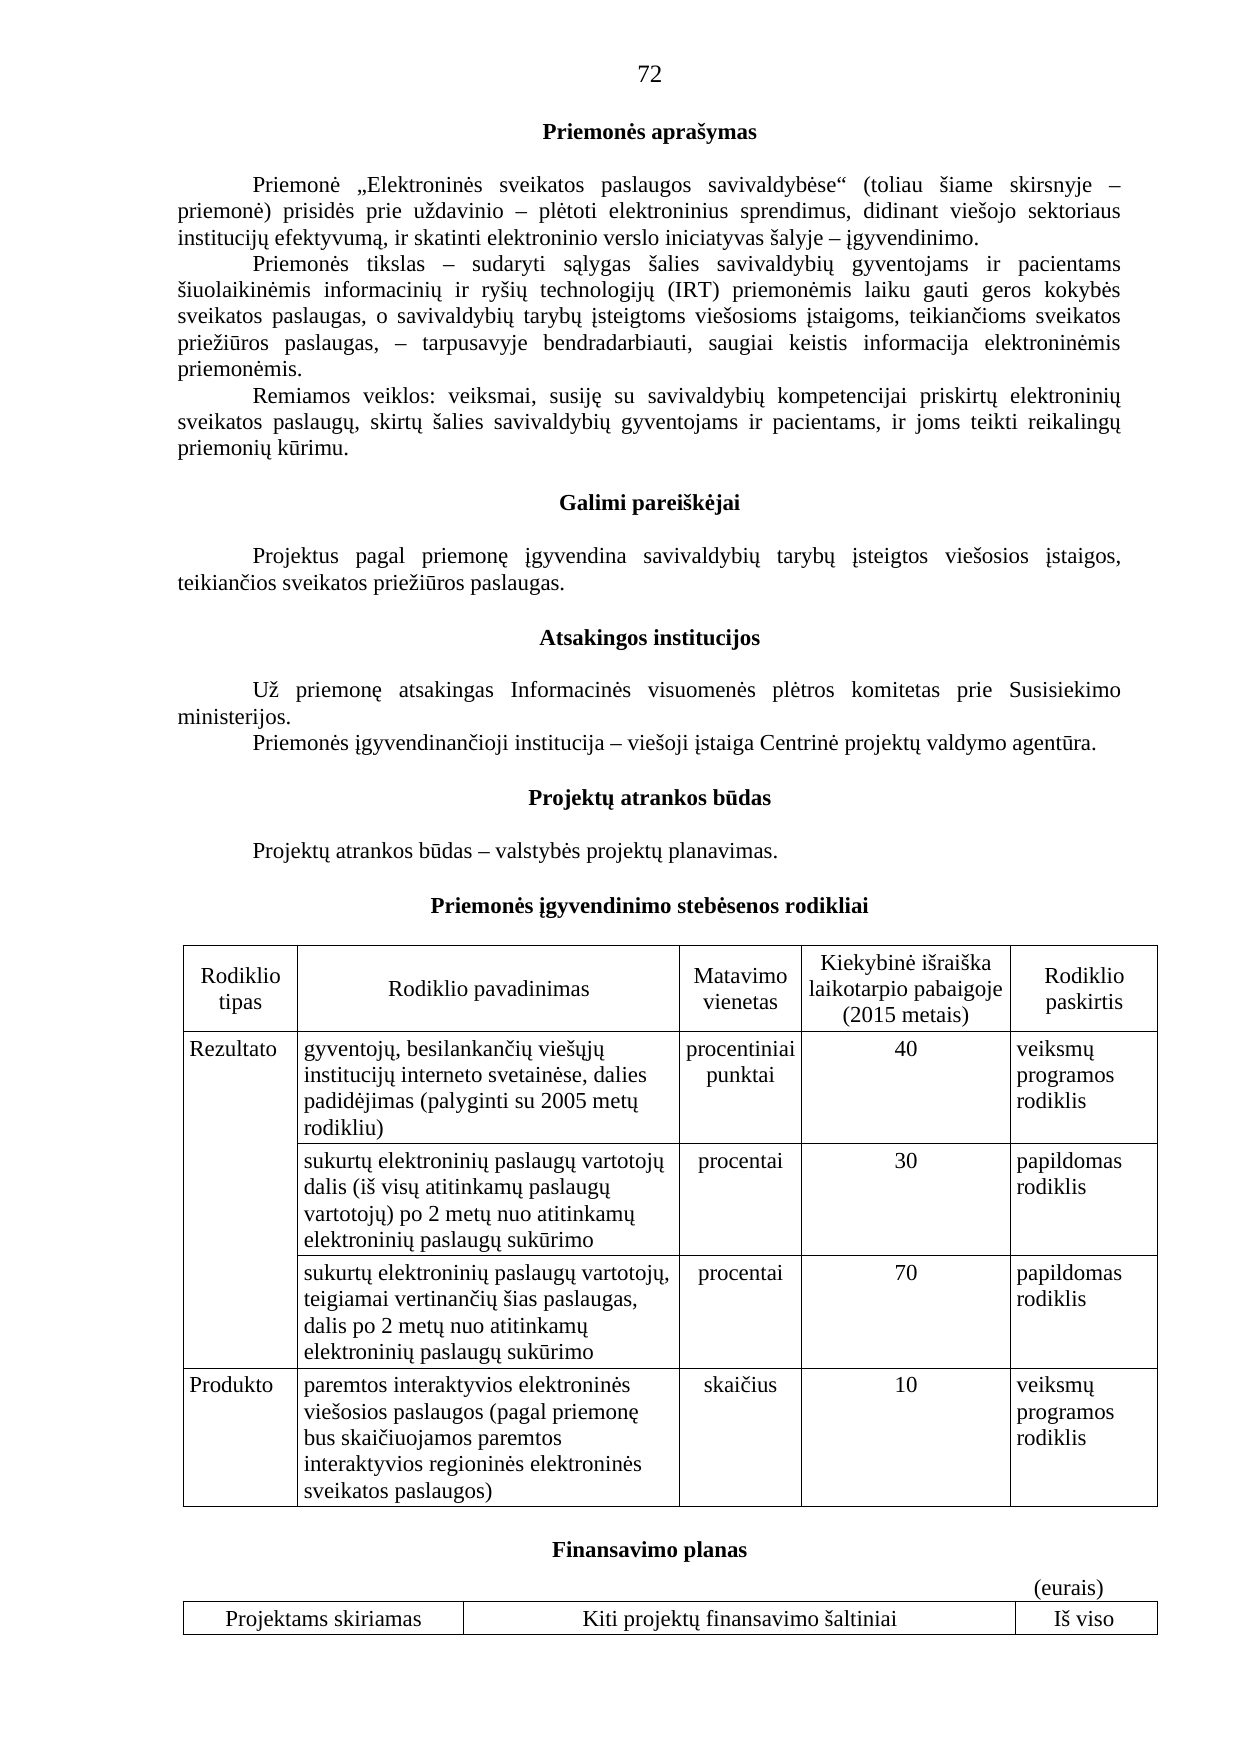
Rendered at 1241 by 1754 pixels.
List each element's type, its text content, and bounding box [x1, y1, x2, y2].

table_cell paremtos interaktyvios elektroninės viešosios paslaugos (pagal priemonę bus skaičiuojamos paremtos interaktyvios regioninės elektroninės sveikatos paslaugos) [298, 1369, 679, 1506]
table_cell papildomas rodiklis [1011, 1256, 1157, 1367]
text Projektų atrankos būdas [177, 784, 1122, 811]
table_cell papildomas rodiklis [1011, 1144, 1157, 1255]
text Priemonės įgyvendinančioji institucija – viešoji įstaiga Centrinė projektų valdymo agentūra. [177, 729, 1122, 755]
table_cell sukurtų elektroninių paslaugų vartotojų, teigiamai vertinančių šias paslaugas, dalis po 2 metų nuo atitinkamų elektroninių paslaugų sukūrimo [298, 1256, 679, 1367]
text Projektų atrankos būdas – valstybės projektų planavimas. [177, 837, 1122, 863]
table_cell veiksmų programos rodiklis [1011, 1369, 1157, 1506]
table_header Projektams skiriamas [184, 1602, 463, 1634]
table_cell procentai [680, 1144, 801, 1255]
text Priemonė „Elektroninės sveikatos paslaugos savivaldybėse“ (toliau šiame skirsnyje – priemonė) prisidės prie uždavinio – plėtoti elektroninius sprendimus, didinant viešojo sektoriaus institucijų efektyvumą, ir skatinti elektroninio verslo iniciatyvas šalyje – įgyvendinimo. [177, 171, 1122, 250]
table_cell procentai [680, 1256, 801, 1367]
text Priemonės įgyvendinimo stebėsenos rodikliai [177, 892, 1122, 918]
table_cell Produkto [184, 1369, 297, 1506]
table_header Rodiklio paskirtis [1011, 946, 1157, 1031]
table_header Kiekybinė išraiška laikotarpio pabaigoje (2015 metais) [802, 946, 1010, 1031]
table_cell veiksmų programos rodiklis [1011, 1032, 1157, 1143]
table_cell sukurtų elektroninių paslaugų vartotojų dalis (iš visų atitinkamų paslaugų vartotojų) po 2 metų nuo atitinkamų elektroninių paslaugų sukūrimo [298, 1144, 679, 1255]
table_cell 10 [802, 1369, 1010, 1506]
text Finansavimo planas [177, 1536, 1122, 1562]
text (eurais) [177, 1574, 1122, 1601]
text Remiamos veiklos: veiksmai, susiję su savivaldybių kompetencijai priskirtų elektroninių sveikatos paslaugų, skirtų šalies savivaldybių gyventojams ir pacientams, ir joms teikti reikalingų priemonių kūrimu. [177, 382, 1122, 461]
table_cell gyventojų, besilankančių viešųjų institucijų interneto svetainėse, dalies padidėjimas (palyginti su 2005 metų rodikliu) [298, 1032, 679, 1143]
text Projektus pagal priemonę įgyvendina savivaldybių tarybų įsteigtos viešosios įstaigos, teikiančios sveikatos priežiūros paslaugas. [177, 542, 1122, 595]
table_cell skaičius [680, 1369, 801, 1506]
table_header Iš viso [1016, 1602, 1157, 1634]
table_cell 40 [802, 1032, 1010, 1143]
text Priemonės aprašymas [177, 118, 1122, 144]
text Galimi pareiškėjai [177, 489, 1122, 516]
table_header Rodiklio pavadinimas [298, 946, 679, 1031]
text Priemonės tikslas – sudaryti sąlygas šalies savivaldybių gyventojams ir pacientams šiuolaikinėmis informacinių ir ryšių technologijų (IRT) priemonėmis laiku gauti geros kokybės sveikatos paslaugas, o savivaldybių tarybų įsteigtoms viešosioms įstaigoms, teikiančioms sveikatos priežiūros paslaugas, – tarpusavyje bendradarbiauti, saugiai keistis informacija elektroninėmis priemonėmis. [177, 250, 1122, 382]
table_cell 30 [802, 1144, 1010, 1255]
text Atsakingos institucijos [177, 624, 1122, 650]
table_cell 70 [802, 1256, 1010, 1367]
table_cell Rezultato [184, 1032, 297, 1367]
table_header Kiti projektų finansavimo šaltiniai [464, 1602, 1015, 1634]
text Už priemonę atsakingas Informacinės visuomenės plėtros komitetas prie Susisiekimo ministerijos. [177, 676, 1122, 729]
table_cell procentiniai punktai [680, 1032, 801, 1143]
table_header Matavimo vienetas [680, 946, 801, 1031]
table_header Rodiklio tipas [184, 946, 297, 1031]
